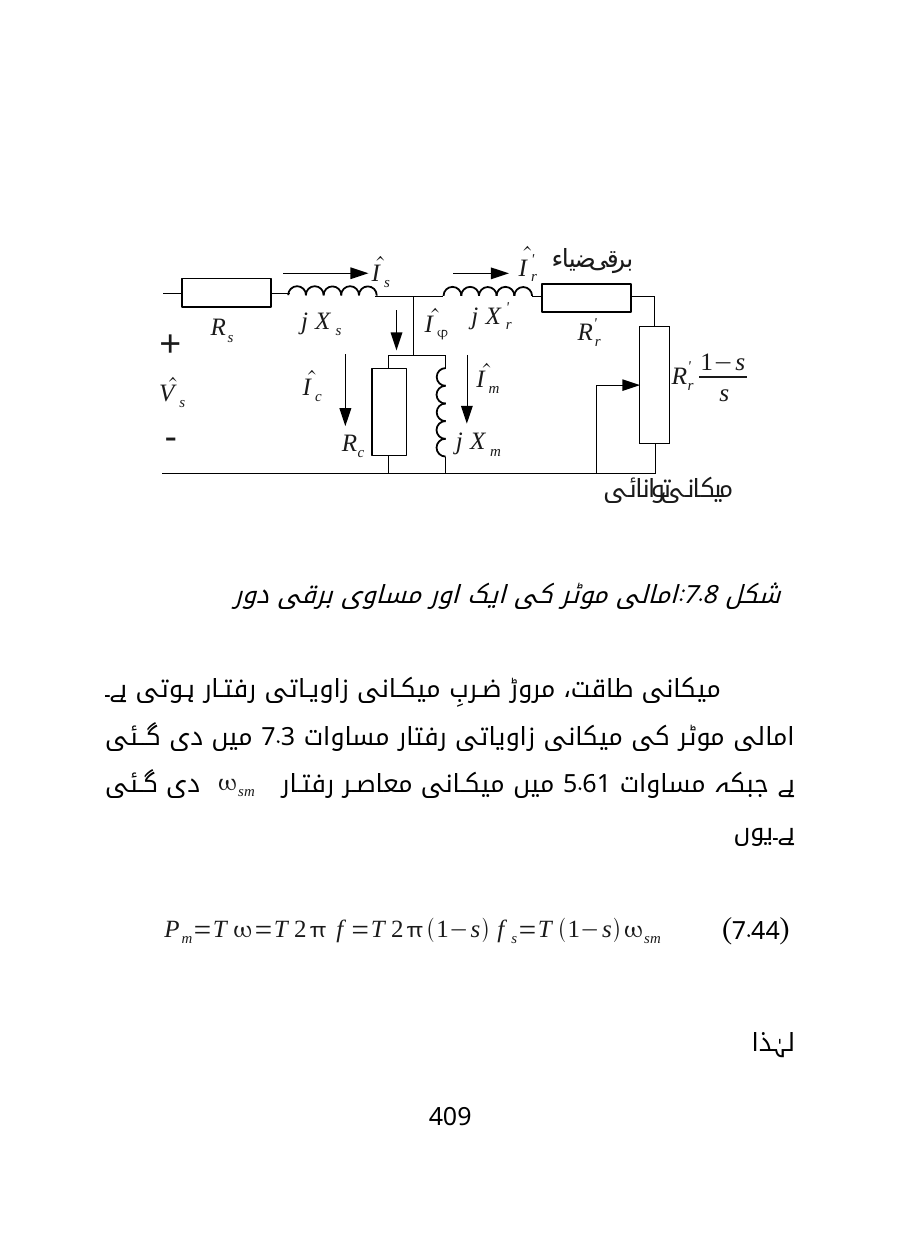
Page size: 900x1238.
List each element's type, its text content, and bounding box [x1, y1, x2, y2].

table_header (7.44) [710, 902, 795, 973]
text شکل 7.8:امالی موٹر کی ایک اور مساوی برقی دور [120, 181, 780, 619]
text میکانی طاقت، مروڑ ضربِ میکانی زاویاتی رفتار ہوتی ہے۔ امالی موٹر کی میکانی زاویاتی رفتار مساوات 7.3 میں دی گئی ہے جبکہ مساوات 5.61 میں میکانی معاصر رفتار دی گئی ہے۔یوں [105, 666, 795, 855]
text لہٰذا [105, 1020, 795, 1067]
table_header [105, 902, 709, 973]
